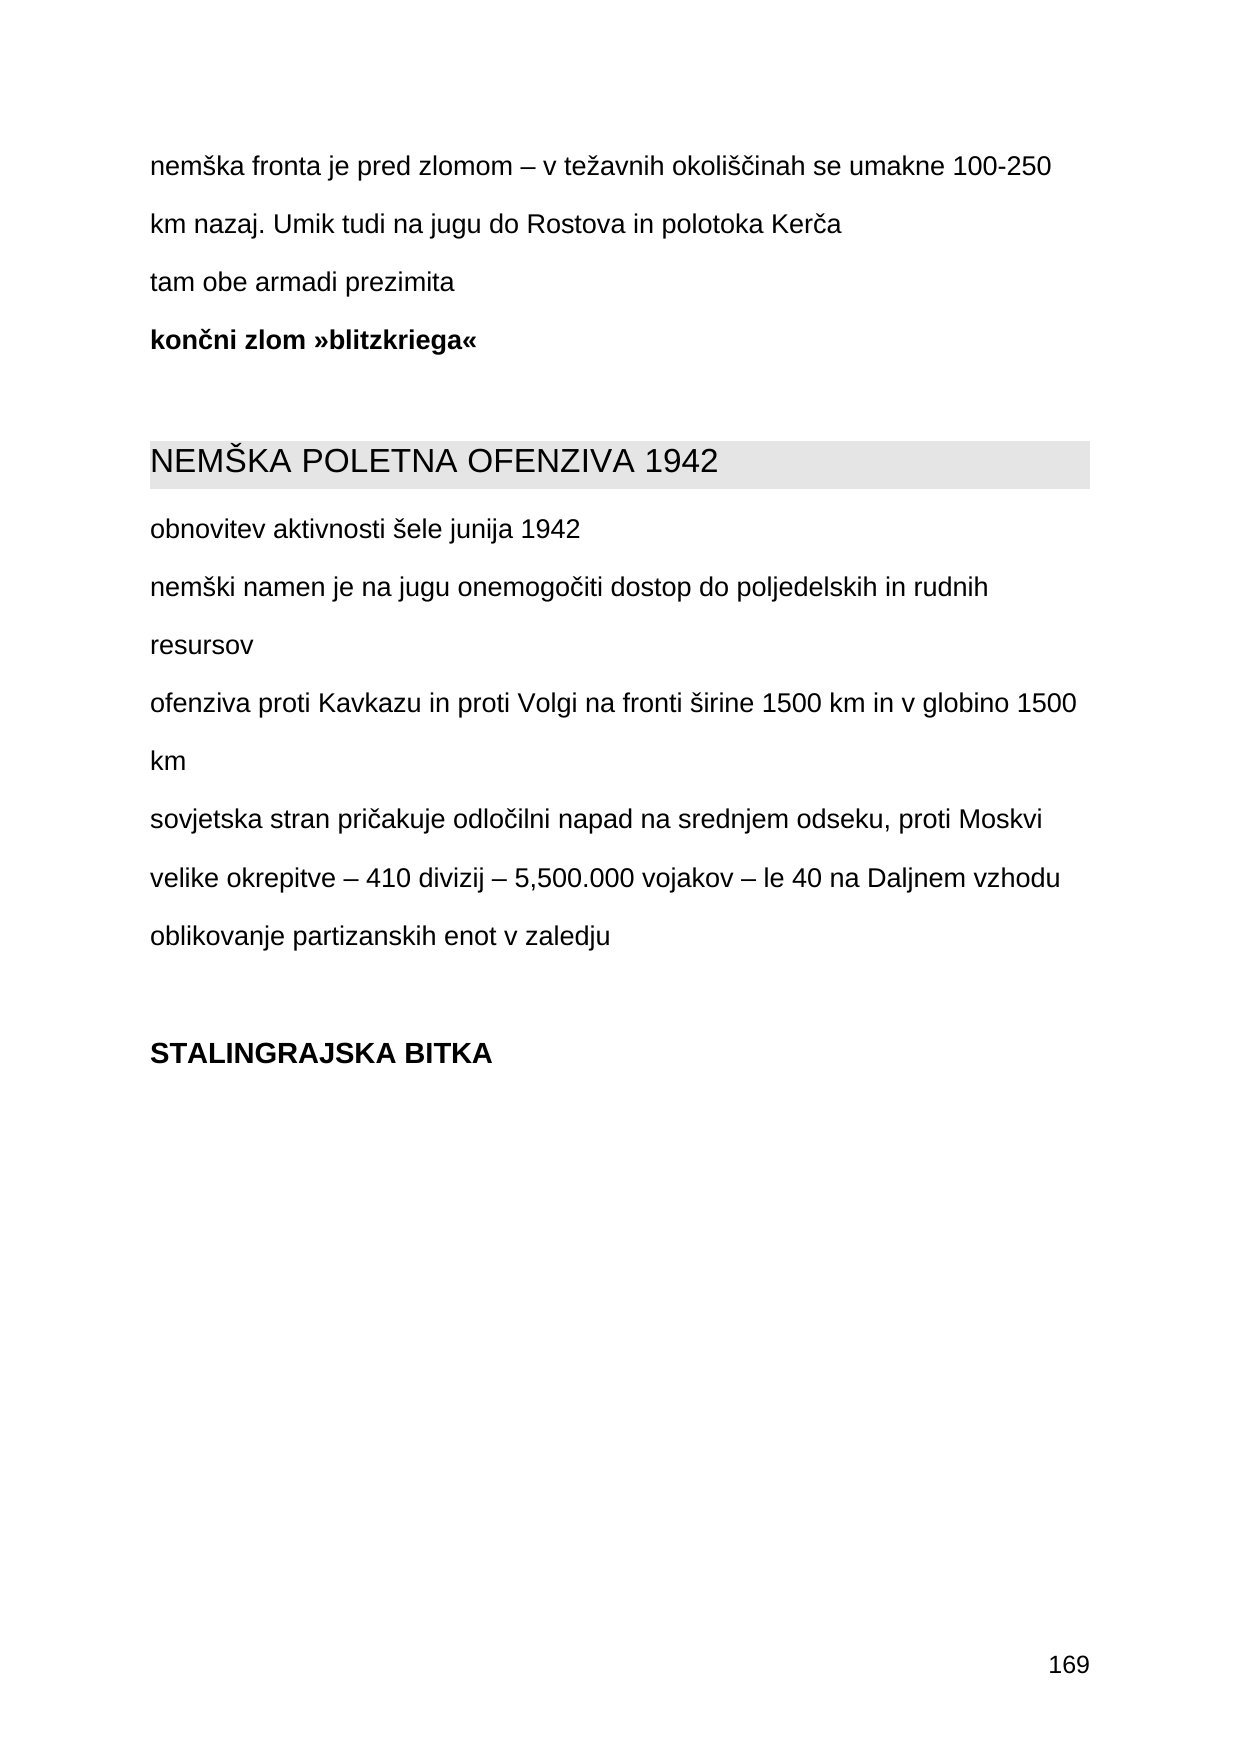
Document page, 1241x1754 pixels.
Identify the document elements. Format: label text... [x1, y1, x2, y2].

text obnovitev aktivnosti šele junija 1942 [150, 513, 1090, 552]
text nemška poletna ofenziva 1942 [150, 441, 1090, 489]
text nemška fronta je pred zlomom – v težavnih okoliščinah se umakne 100-250 km nazaj. Umik tudi na jugu do Rostova in polotoka Kerča [150, 150, 1090, 247]
text velike okrepitve – 410 divizij – 5,500.000 vojakov – le 40 na Daljnem vzhodu [150, 862, 1090, 900]
text Stalingrajska bitka [150, 1036, 1090, 1078]
text nemški namen je na jugu onemogočiti dostop do poljedelskih in rudnih resursov [150, 571, 1090, 668]
text oblikovanje partizanskih enot v zaledju [150, 920, 1090, 958]
text končni zlom »blitzkriega« [150, 324, 1090, 363]
text sovjetska stran pričakuje odločilni napad na srednjem odseku, proti Moskvi [150, 803, 1090, 842]
text tam obe armadi prezimita [150, 266, 1090, 305]
text ofenziva proti Kavkazu in proti Volgi na fronti širine 1500 km in v globino 1500 km [150, 687, 1090, 784]
